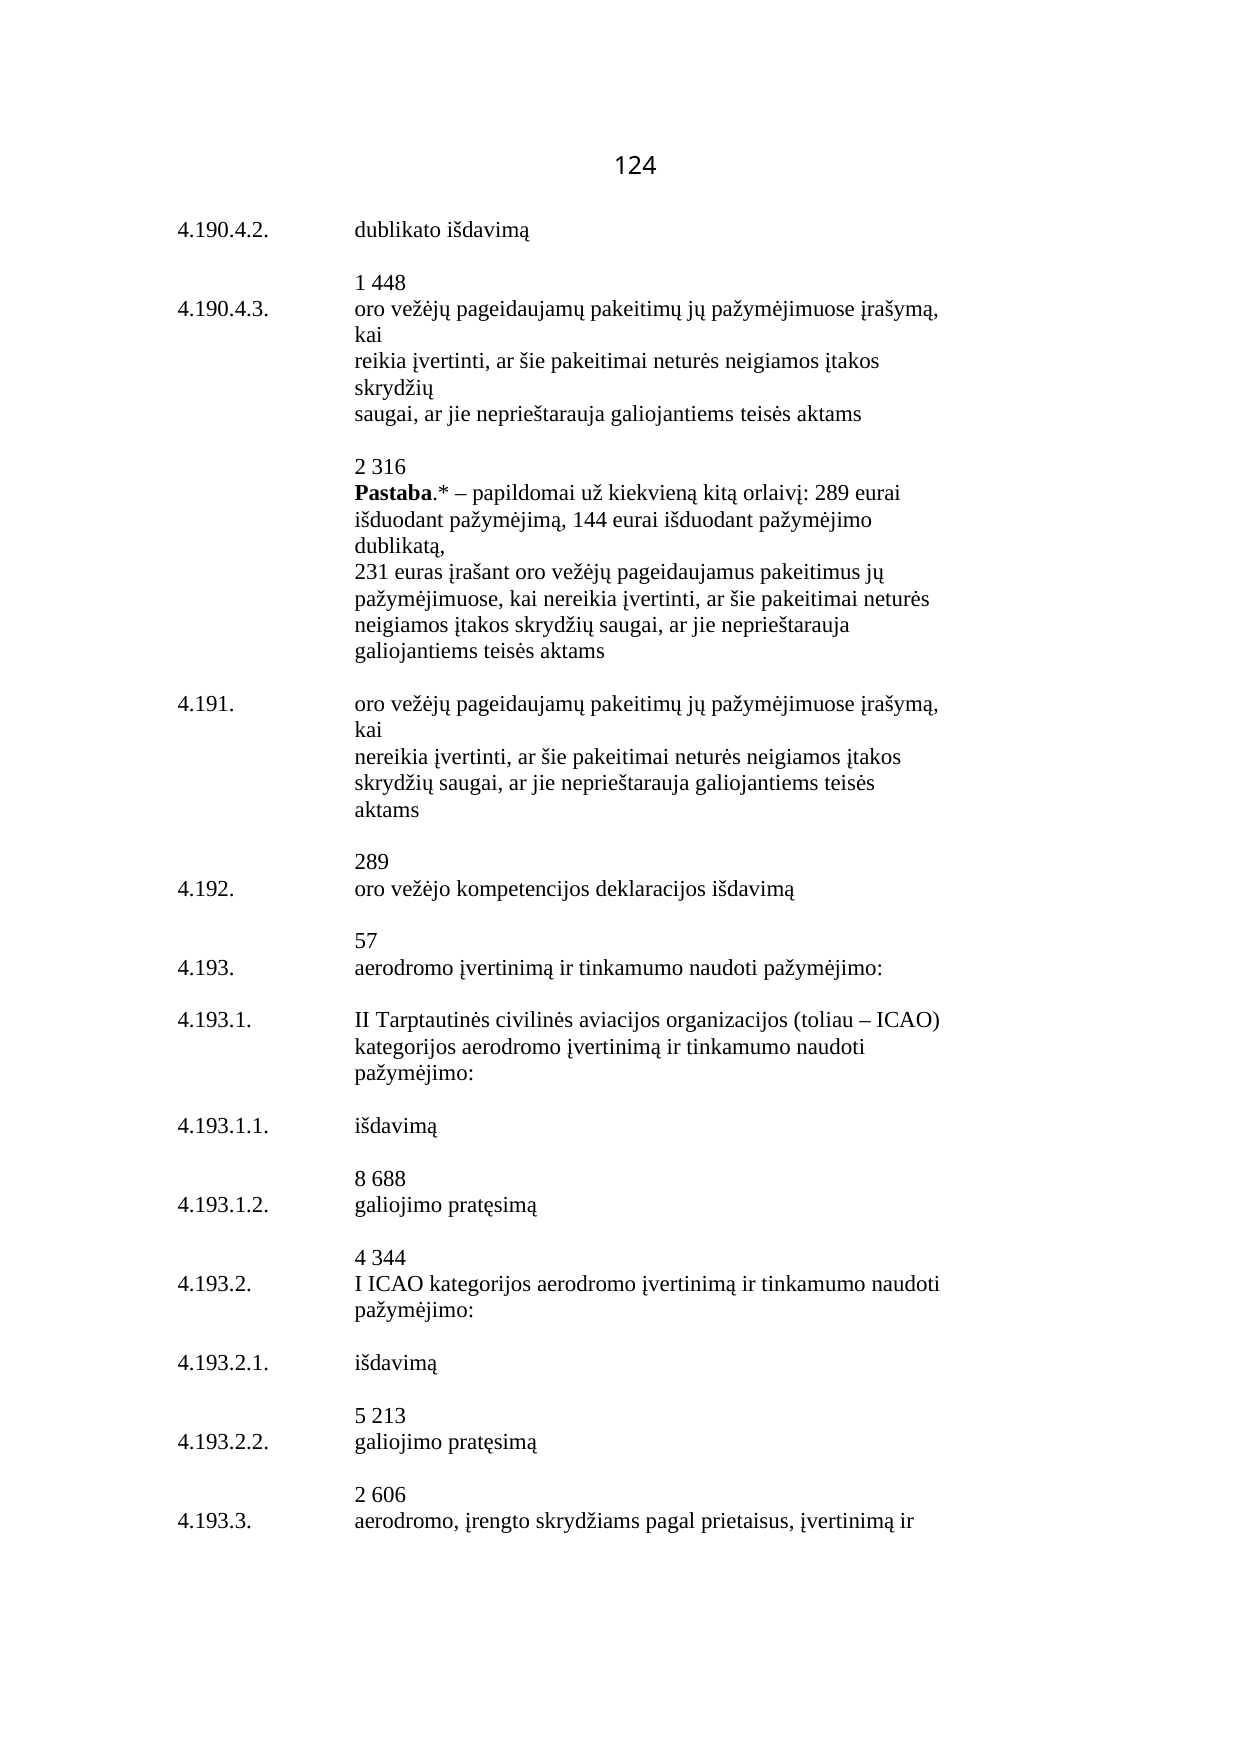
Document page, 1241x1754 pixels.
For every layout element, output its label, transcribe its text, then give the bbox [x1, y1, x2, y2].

text 231 euras įrašant oro vežėjų pageidaujamus pakeitimus jų [354, 558, 945, 585]
text skrydžių saugai, ar jie neprieštarauja galiojantiems teisės aktams 289 [354, 769, 945, 875]
text 4.193.3. aerodromo, įrengto skrydžiams pagal prietaisus, įvertinimą ir [177, 1507, 945, 1533]
text 4.191. oro vežėjų pageidaujamų pakeitimų jų pažymėjimuose įrašymą, kai [177, 690, 945, 743]
text 4.192. oro vežėjo kompetencijos deklaracijos išdavimą 57 [177, 875, 945, 954]
text 4.193.2.2. galiojimo pratęsimą 2 606 [177, 1428, 945, 1507]
text reikia įvertinti, ar šie pakeitimai neturės neigiamos įtakos skrydžių [354, 348, 945, 400]
text pažymėjimo: [354, 1296, 945, 1349]
text Pastaba.* – papildomai už kiekvieną kitą orlaivį: 289 eurai [354, 479, 945, 506]
text pažymėjimuose, kai nereikia įvertinti, ar šie pakeitimai neturės [354, 585, 945, 611]
text 4.193.1.2. galiojimo pratęsimą 4 344 [177, 1191, 945, 1270]
text išduodant pažymėjimą, 144 eurai išduodant pažymėjimo dublikatą, [354, 506, 945, 558]
text nereikia įvertinti, ar šie pakeitimai neturės neigiamos įtakos [354, 743, 945, 769]
text saugai, ar jie neprieštarauja galiojantiems teisės aktams 2 316 [354, 400, 945, 479]
text pažymėjimo: [354, 1059, 945, 1112]
text kategorijos aerodromo įvertinimą ir tinkamumo naudoti [354, 1033, 945, 1059]
text 4.190.4.3. oro vežėjų pageidaujamų pakeitimų jų pažymėjimuose įrašymą, kai [177, 295, 945, 348]
text 4.193. aerodromo įvertinimą ir tinkamumo naudoti pažymėjimo: [177, 954, 945, 1006]
text galiojantiems teisės aktams [354, 637, 945, 690]
text 4.193.1. II Tarptautinės civilinės aviacijos organizacijos (toliau – ICAO) [177, 1006, 945, 1033]
text 4.190.4.2. dublikato išdavimą 1 448 [177, 216, 945, 295]
text 4.193.2.1. išdavimą 5 213 [177, 1349, 945, 1428]
text 4.193.2. I ICAO kategorijos aerodromo įvertinimą ir tinkamumo naudoti [177, 1270, 945, 1296]
text 4.193.1.1. išdavimą 8 688 [177, 1112, 945, 1191]
text neigiamos įtakos skrydžių saugai, ar jie neprieštarauja [354, 611, 945, 637]
